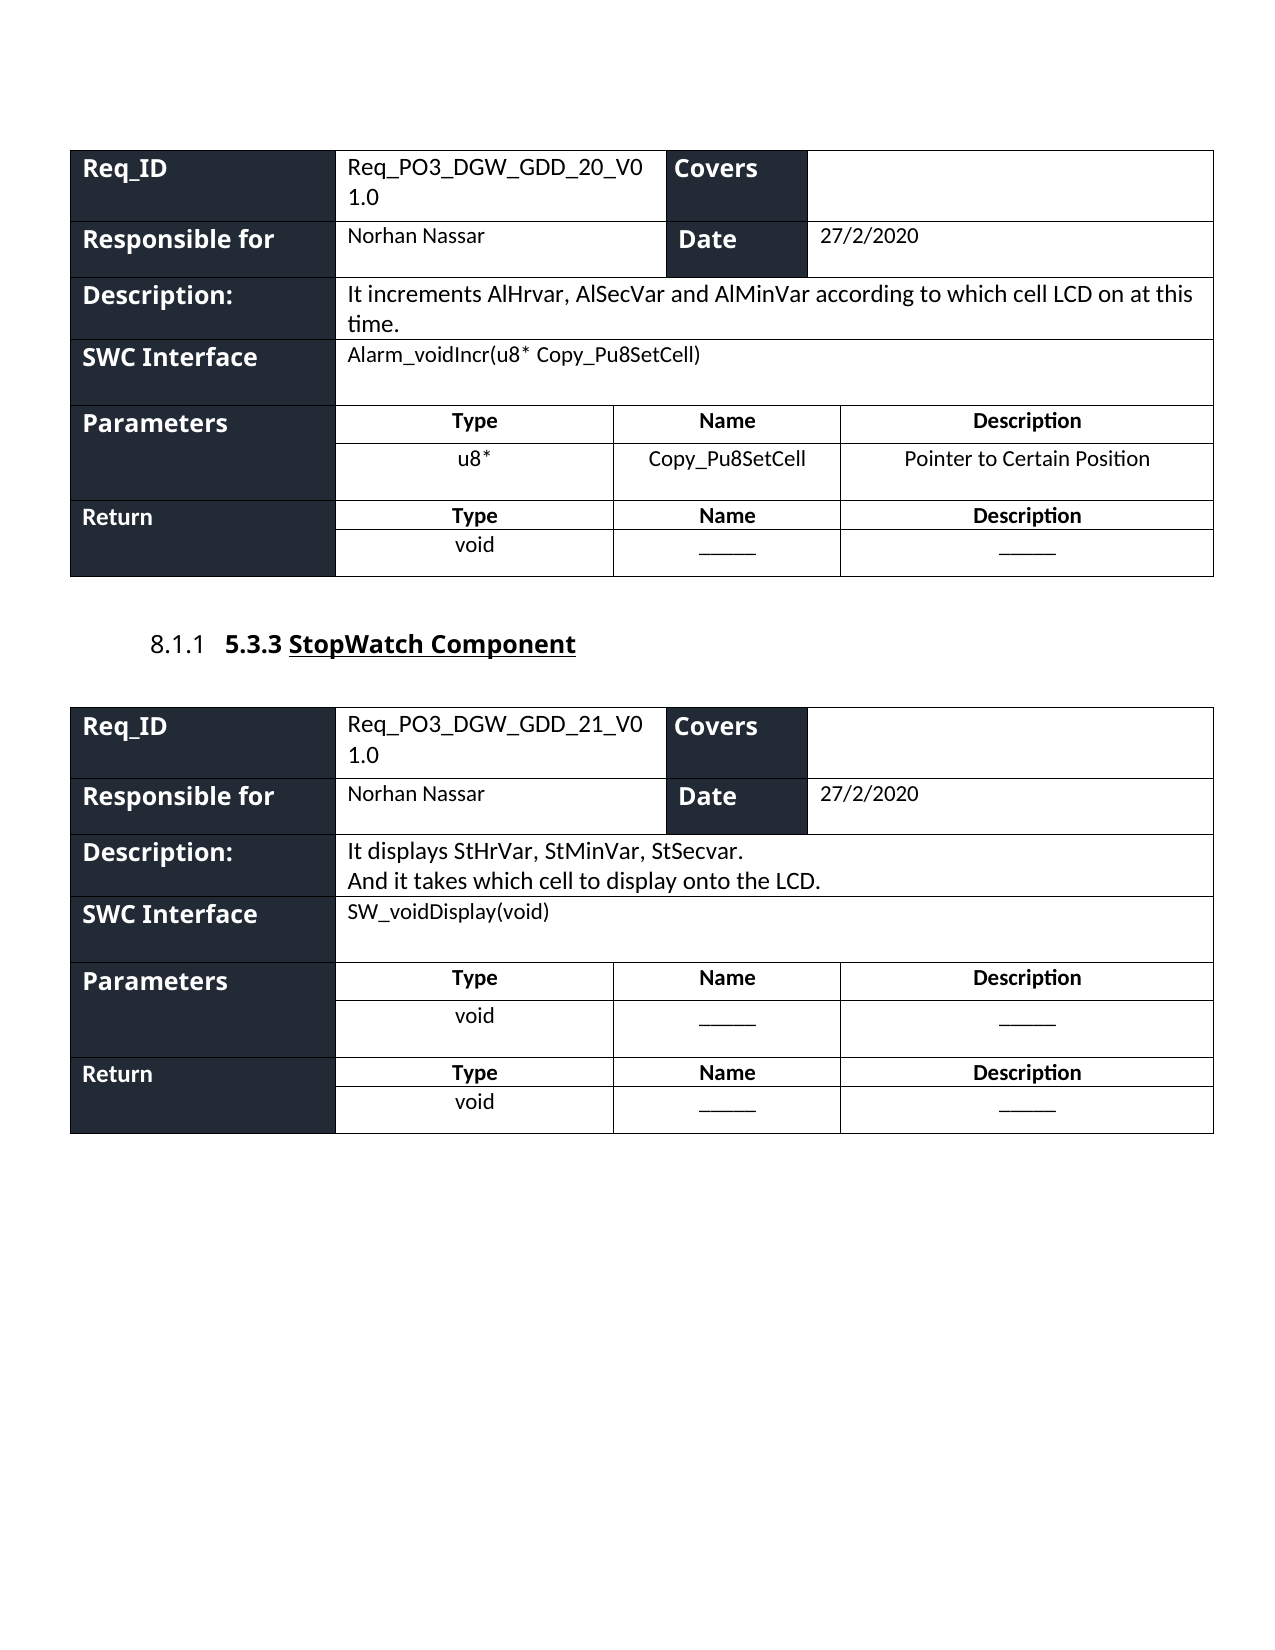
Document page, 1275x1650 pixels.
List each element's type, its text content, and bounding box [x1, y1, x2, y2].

table_cell Norhan Nassar [336, 779, 666, 834]
table_header Req_ID [71, 151, 335, 221]
table_cell u8* [336, 444, 613, 500]
table_cell void [336, 530, 613, 576]
table_cell _____ [841, 530, 1213, 576]
table_cell SWC Interface [71, 897, 335, 962]
table_cell Description: [71, 278, 335, 339]
table_cell 27/2/2020 [808, 779, 1213, 834]
table_header [841, 708, 1213, 778]
table_cell Name [614, 406, 840, 443]
table_cell It displays StHrVar, StMinVar, StSecvar. And it takes which cell to display onto the LCD. [336, 835, 1213, 896]
table_cell Description [841, 406, 1213, 443]
table_cell Responsible for [71, 222, 335, 277]
table_cell Copy_Pu8SetCell [614, 444, 840, 500]
table_header Covers [667, 708, 807, 778]
table_cell Return [71, 1058, 335, 1133]
subtitle 5.3.3 StopWatch Component [150, 627, 1125, 661]
table_cell _____ [614, 1087, 840, 1133]
table_cell Return [71, 501, 335, 576]
table_cell Type [336, 406, 613, 443]
table_header Req_PO3_DGW_GDD_21_V01.0 [336, 708, 666, 778]
table_header [808, 151, 841, 221]
table_cell It increments AlHrvar, AlSecVar and AlMinVar according to which cell LCD on at this time. [336, 278, 1213, 339]
table_cell Parameters [71, 963, 335, 1057]
table_cell _____ [841, 1001, 1213, 1057]
table_cell Description [841, 501, 1213, 529]
table_cell Norhan Nassar [336, 222, 666, 277]
table_cell Description: [71, 835, 335, 896]
table_cell SWC Interface [71, 340, 335, 405]
table_cell Pointer to Certain Position [841, 444, 1213, 500]
table_cell _____ [614, 530, 840, 576]
table_cell Date [667, 779, 807, 834]
table_cell Name [614, 1058, 840, 1086]
table_cell Parameters [71, 406, 335, 500]
table_cell Alarm_voidIncr(u8* Copy_Pu8SetCell) [336, 340, 1213, 405]
table_cell _____ [841, 1087, 1213, 1133]
table_cell SW_voidDisplay(void) [336, 897, 1213, 962]
table_cell Responsible for [71, 779, 335, 834]
table_cell Type [336, 1058, 613, 1086]
table_header Req_ID [71, 708, 335, 778]
table_cell Type [336, 963, 613, 1000]
table_cell void [336, 1087, 613, 1133]
table_cell _____ [614, 1001, 840, 1057]
table_cell Description [841, 1058, 1213, 1086]
table_cell 27/2/2020 [808, 222, 1213, 277]
table_header [808, 708, 841, 778]
table_cell void [336, 1001, 613, 1057]
table_cell Description [841, 963, 1213, 1000]
table_cell Date [667, 222, 807, 277]
table_header Req_PO3_DGW_GDD_20_V01.0 [336, 151, 666, 221]
table_cell Name [614, 963, 840, 1000]
table_header [841, 151, 1213, 221]
table_cell Type [336, 501, 613, 529]
table_cell Name [614, 501, 840, 529]
table_header Covers [667, 151, 807, 221]
